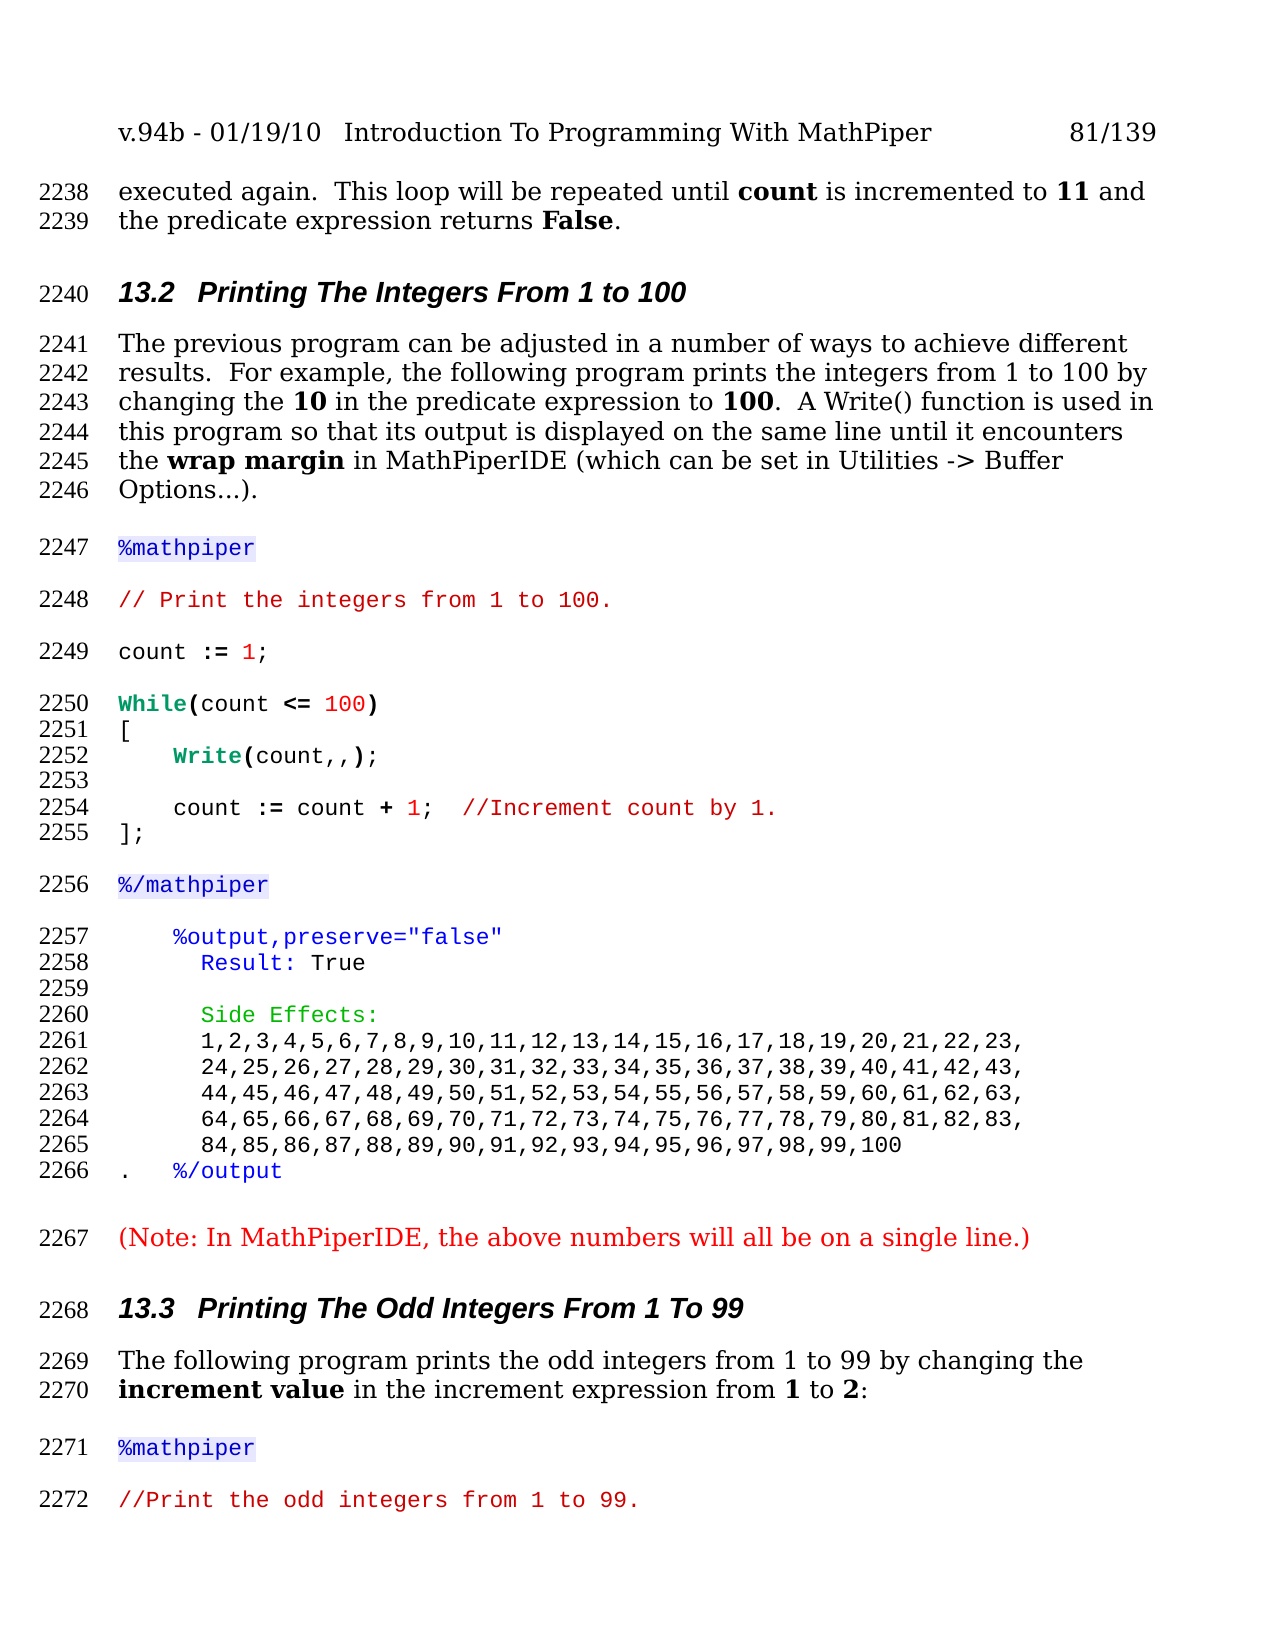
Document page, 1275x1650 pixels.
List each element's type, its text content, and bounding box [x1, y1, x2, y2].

text The previous program can be adjusted in a number of ways to achieve different results. For example, the following program prints the integers from 1 to 100 by changing the 10 in the predicate expression to 100. A Write() function is used in this program so that its output is displayed on the same line until it encounters the wrap margin in MathPiperIDE (which can be set in Utilities -> Buffer Options...). [118, 329, 1157, 504]
text 84,85,86,87,88,89,90,91,92,93,94,95,96,97,98,99,100 [118, 1133, 1157, 1159]
text ]; [118, 822, 1157, 848]
text While(count <= 100) [118, 692, 1157, 718]
text count := count + 1; //Increment count by 1. [118, 796, 1157, 822]
subtitle Printing The Odd Integers From 1 To 99 [118, 1292, 1157, 1325]
text %/mathpiper [118, 874, 1157, 899]
text // Print the integers from 1 to 100. [118, 588, 1157, 614]
text executed again. This loop will be repeated until count is incremented to 11 and the predicate expression returns False. [118, 177, 1157, 236]
text %mathpiper [118, 1437, 1157, 1462]
text (Note: In MathPiperIDE, the above numbers will all be on a single line.) [118, 1223, 1157, 1252]
text . %/output [118, 1159, 1157, 1185]
text Result: True [118, 951, 1157, 977]
text 24,25,26,27,28,29,30,31,32,33,34,35,36,37,38,39,40,41,42,43, [118, 1055, 1157, 1081]
text %output,preserve="false" [118, 926, 1157, 951]
text The following program prints the odd integers from 1 to 99 by changing the increment value in the increment expression from 1 to 2: [118, 1346, 1157, 1404]
text 44,45,46,47,48,49,50,51,52,53,54,55,56,57,58,59,60,61,62,63, [118, 1081, 1157, 1107]
text 1,2,3,4,5,6,7,8,9,10,11,12,13,14,15,16,17,18,19,20,21,22,23, [118, 1029, 1157, 1055]
text Write(count,,); [118, 744, 1157, 770]
text count := 1; [118, 640, 1157, 666]
subtitle Printing The Integers From 1 to 100 [118, 274, 1157, 308]
text //Print the odd integers from 1 to 99. [118, 1488, 1157, 1514]
text Side Effects: [118, 1003, 1157, 1029]
text %mathpiper [118, 536, 1157, 562]
text [ [118, 718, 1157, 744]
text 64,65,66,67,68,69,70,71,72,73,74,75,76,77,78,79,80,81,82,83, [118, 1107, 1157, 1133]
